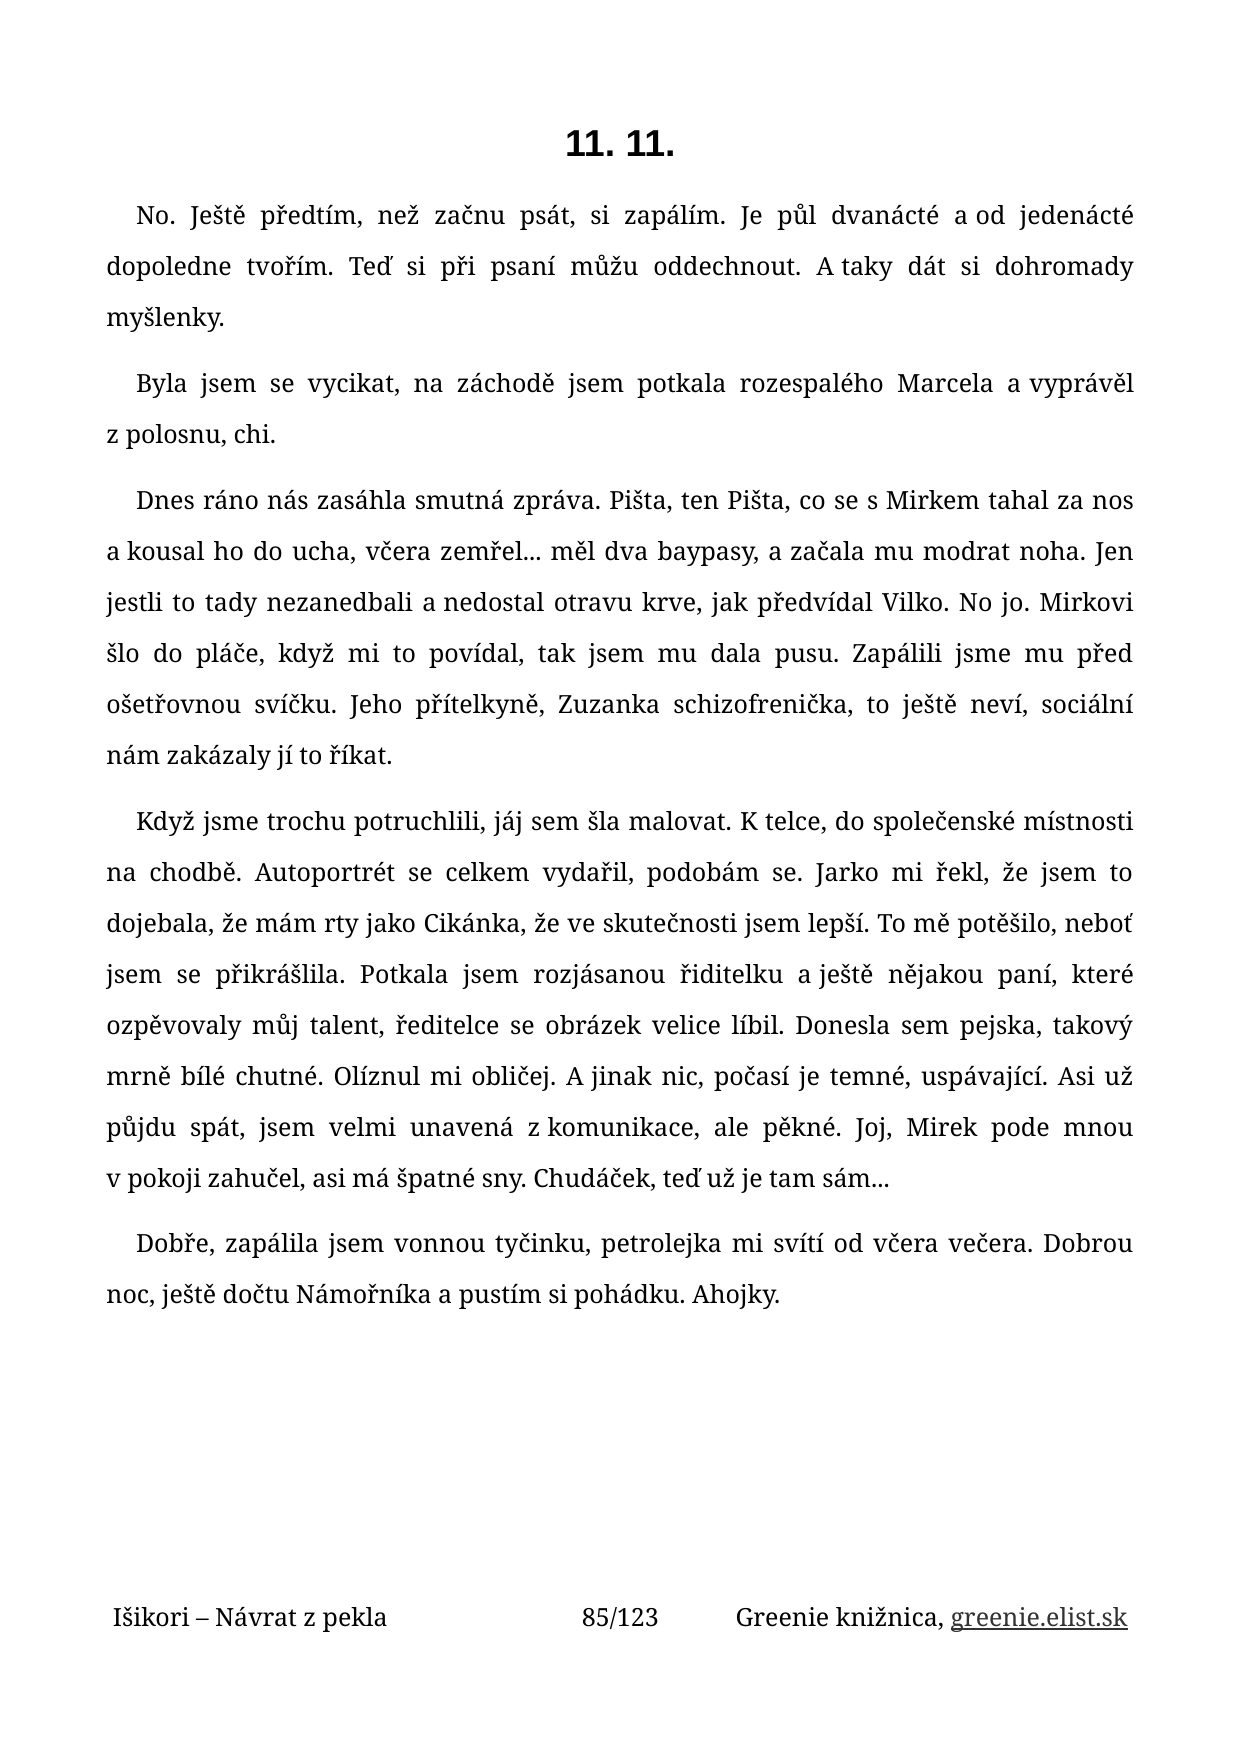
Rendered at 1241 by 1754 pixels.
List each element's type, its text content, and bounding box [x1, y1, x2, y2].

text Dnes ráno nás zasáhla smutná zpráva. Pišta, ten Pišta, co se s Mirkem tahal za nos a kousal ho do ucha, včera zemřel... měl dva baypasy, a začala mu modrat noha. Jen jestli to tady nezanedbali a nedostal otravu krve, jak předvídal Vilko. No jo. Mirkovi šlo do pláče, když mi to povídal, tak jsem mu dala pusu. Zapálili jsme mu před ošetřovnou svíčku. Jeho přítelkyně, Zuzanka schizofrenička, to ještě neví, sociální nám zakázaly jí to říkat. [106, 482, 1134, 772]
text Když jsme trochu potruchlili, jáj sem šla malovat. K telce, do společenské místnosti na chodbě. Autoportrét se celkem vydařil, podobám se. Jarko mi řekl, že jsem to dojebala, že mám rty jako Cikánka, že ve skutečnosti jsem lepší. To mě potěšilo, neboť jsem se přikrášlila. Potkala jsem rozjásanou řiditelku a ještě nějakou paní, které ozpěvovaly můj talent, ředitelce se obrázek velice líbil. Donesla sem pejska, takový mrně bílé chutné. Olíznul mi obličej. A jinak nic, počasí je temné, uspávající. Asi už půjdu spát, jsem velmi unavená z komunikace, ale pěkné. Joj, Mirek pode mnou v pokoji zahučel, asi má špatné sny. Chudáček, teď už je tam sám... [106, 803, 1134, 1194]
text No. Ještě předtím, než začnu psát, si zapálím. Je půl dvanácté a od jedenácté dopoledne tvořím. Teď si při psaní můžu oddechnout. A taky dát si dohromady myšlenky. [106, 198, 1134, 334]
text Dobře, zapálila jsem vonnou tyčinku, petrolejka mi svítí od včera večera. Dobrou noc, ještě dočtu Námořníka a pustím si pohádku. Ahojky. [106, 1226, 1134, 1311]
subtitle 11. 11. [106, 121, 1134, 164]
text Byla jsem se vycikat, na záchodě jsem potkala rozespalého Marcela a vyprávěl z polosnu, chi. [106, 366, 1134, 451]
